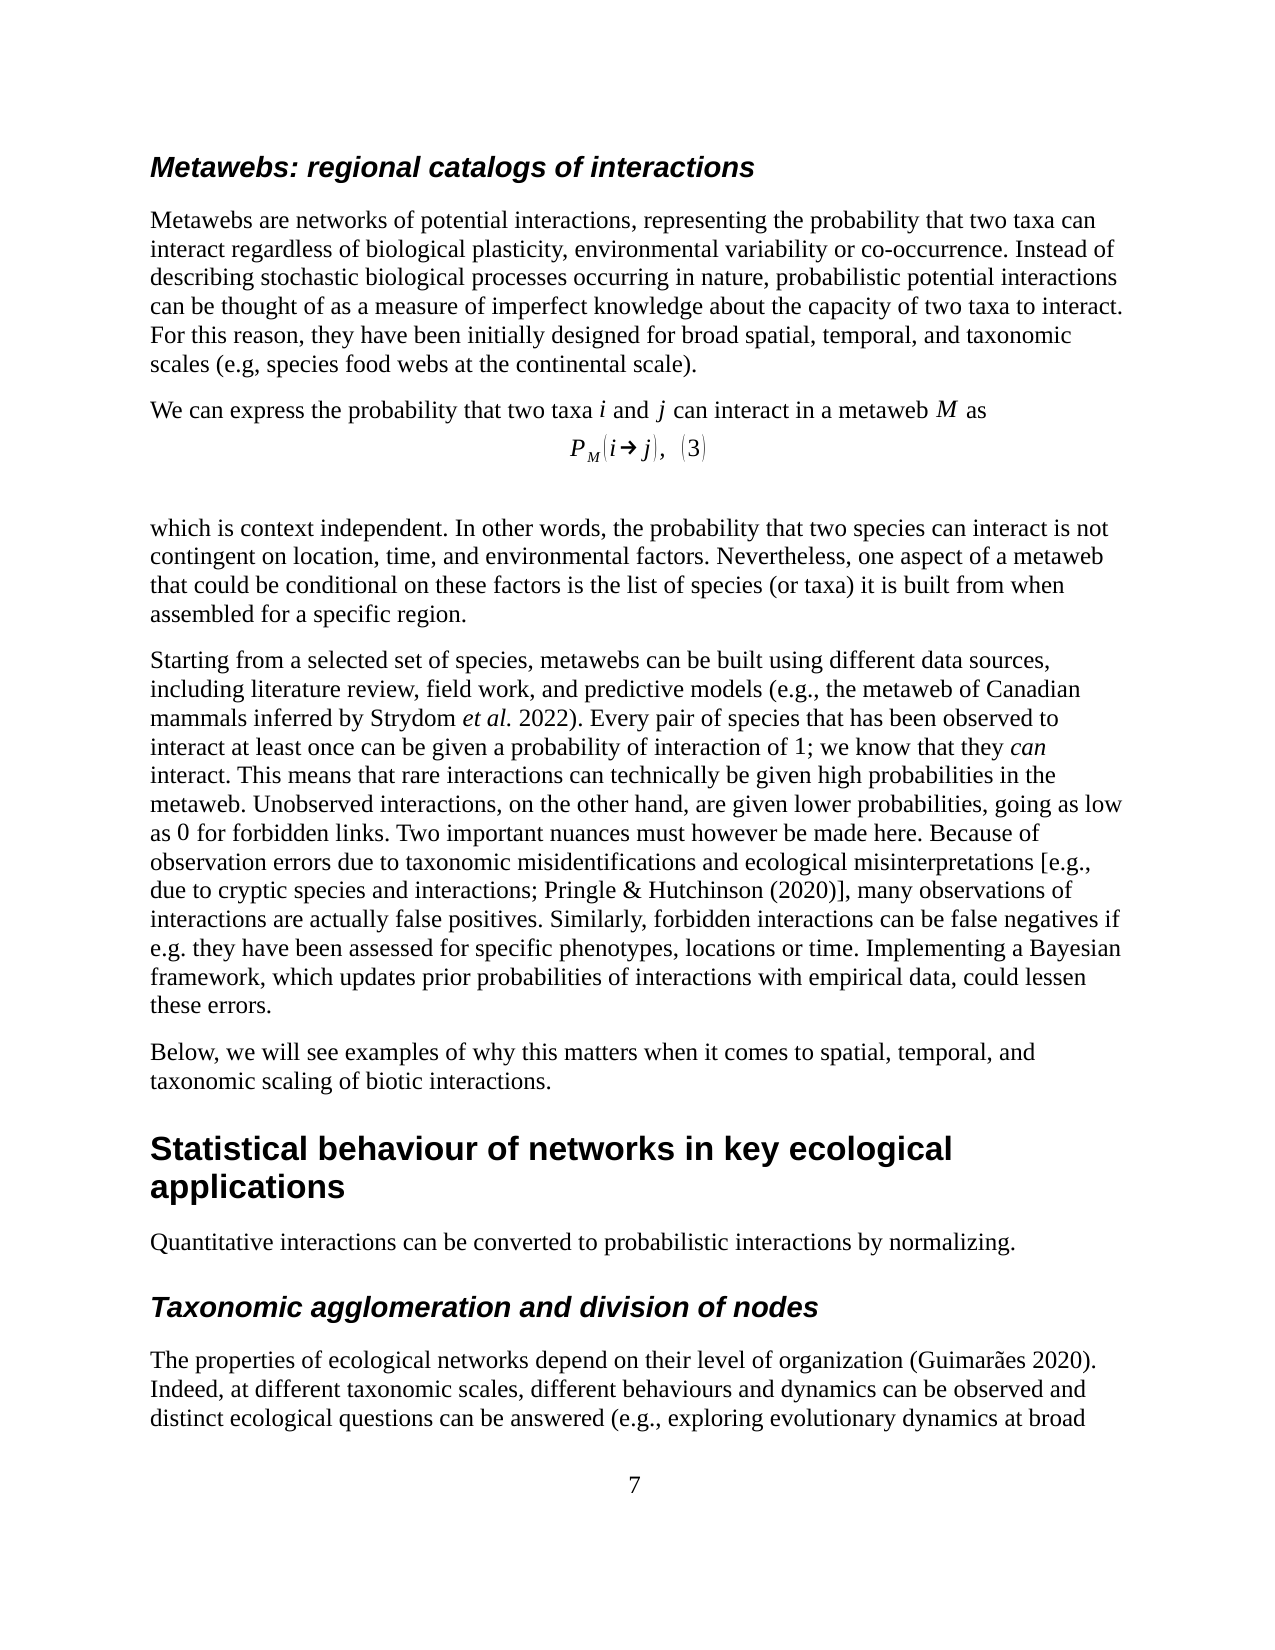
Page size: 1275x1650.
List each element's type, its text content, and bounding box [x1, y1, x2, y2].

text Starting from a selected set of species, metawebs can be built using different data sources, including literature review, field work, and predictive models (e.g., the metaweb of Canadian mammals inferred by Strydom et al. 2022). Every pair of species that has been observed to interact at least once can be given a probability of interaction of ; we know that they can interact. This means that rare interactions can technically be given high probabilities in the metaweb. Unobserved interactions, on the other hand, are given lower probabilities, going as low as for forbidden links. Two important nuances must however be made here. Because of observation errors due to taxonomic misidentifications and ecological misinterpretations [e.g., due to cryptic species and interactions; Pringle & Hutchinson (2020)], many observations of interactions are actually false positives. Similarly, forbidden interactions can be false negatives if e.g. they have been assessed for specific phenotypes, locations or time. Implementing a Bayesian framework, which updates prior probabilities of interactions with empirical data, could lessen these errors. [150, 646, 1125, 1019]
text Metawebs are networks of potential interactions, representing the probability that two taxa can interact regardless of biological plasticity, environmental variability or co-occurrence. Instead of describing stochastic biological processes occurring in nature, probabilistic potential interactions can be thought of as a measure of imperfect knowledge about the capacity of two taxa to interact. For this reason, they have been initially designed for broad spatial, temporal, and taxonomic scales (e.g, species food webs at the continental scale). [150, 205, 1125, 377]
text The properties of ecological networks depend on their level of organization (Guimarães 2020). Indeed, at different taxonomic scales, different behaviours and dynamics can be observed and distinct ecological questions can be answered (e.g., exploring evolutionary dynamics at broad [150, 1345, 1125, 1431]
text We can express the probability that two taxa and can interact in a metaweb as [150, 395, 1125, 424]
text which is context independent. In other words, the probability that two species can interact is not contingent on location, time, and environmental factors. Nevertheless, one aspect of a metaweb that could be conditional on these factors is the list of species (or taxa) it is built from when assembled for a specific region. [150, 513, 1125, 628]
subtitle Metawebs: regional catalogs of interactions [150, 150, 1125, 183]
text Below, we will see examples of why this matters when it comes to spatial, temporal, and taxonomic scaling of biotic interactions. [150, 1037, 1125, 1095]
subtitle Taxonomic agglomeration and division of nodes [150, 1290, 1125, 1324]
text Quantitative interactions can be converted to probabilistic interactions by normalizing. [150, 1227, 1125, 1256]
subtitle Statistical behaviour of networks in key ecological applications [150, 1129, 1125, 1206]
